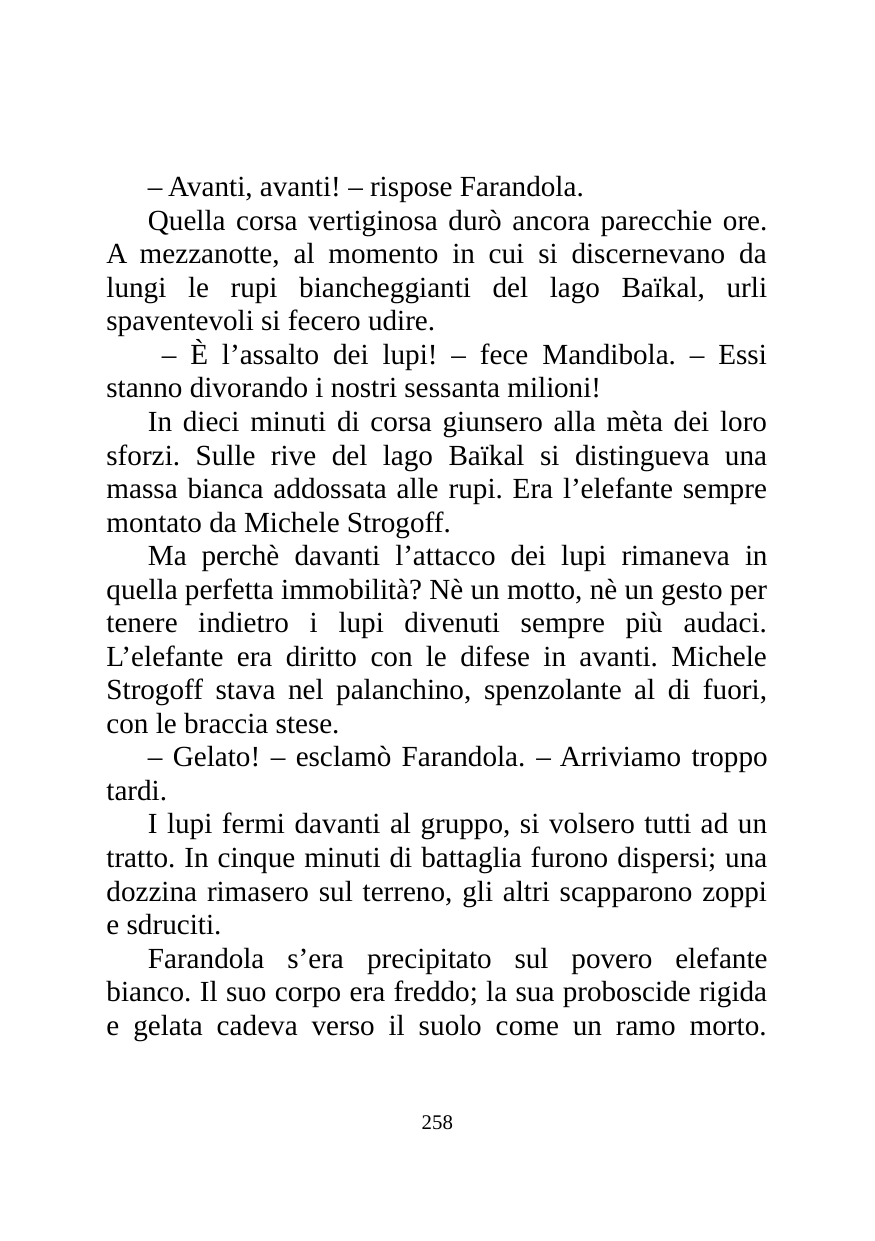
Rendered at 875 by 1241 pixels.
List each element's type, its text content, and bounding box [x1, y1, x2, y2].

text I lupi fermi davanti al gruppo, si volsero tutti ad un tratto. In cinque minuti di battaglia furono dispersi; una dozzina rimasero sul terreno, gli altri scapparono zoppi e sdruciti. [106, 807, 768, 941]
text Quella corsa vertiginosa durò ancora parecchie ore. A mezzanotte, al momento in cui si discernevano da lungi le rupi biancheggianti del lago Baïkal, urli spaventevoli si fecero udire. [106, 203, 768, 337]
text In dieci minuti di corsa giunsero alla mèta dei loro sforzi. Sulle rive del lago Baïkal si distingueva una massa bianca addossata alle rupi. Era l’elefante sempre montato da Michele Strogoff. [106, 404, 768, 538]
text Farandola s’era precipitato sul povero elefante bianco. Il suo corpo era freddo; la sua proboscide rigida e gelata cadeva verso il suolo come un ramo morto. [106, 941, 768, 1041]
text ‒ È l’assalto dei lupi! ‒ fece Mandibola. ‒ Essi stanno divorando i nostri sessanta milioni! [106, 337, 768, 404]
text ‒ Avanti, avanti! ‒ rispose Farandola. [106, 169, 768, 203]
text Ma perchè davanti l’attacco dei lupi rimaneva in quella perfetta immobilità? Nè un motto, nè un gesto per tenere indietro i lupi divenuti sempre più audaci. L’elefante era diritto con le difese in avanti. Michele Strogoff stava nel palanchino, spenzolante al di fuori, con le braccia stese. [106, 538, 768, 739]
text ‒ Gelato! ‒ esclamò Farandola. ‒ Arriviamo troppo tardi. [106, 739, 768, 807]
